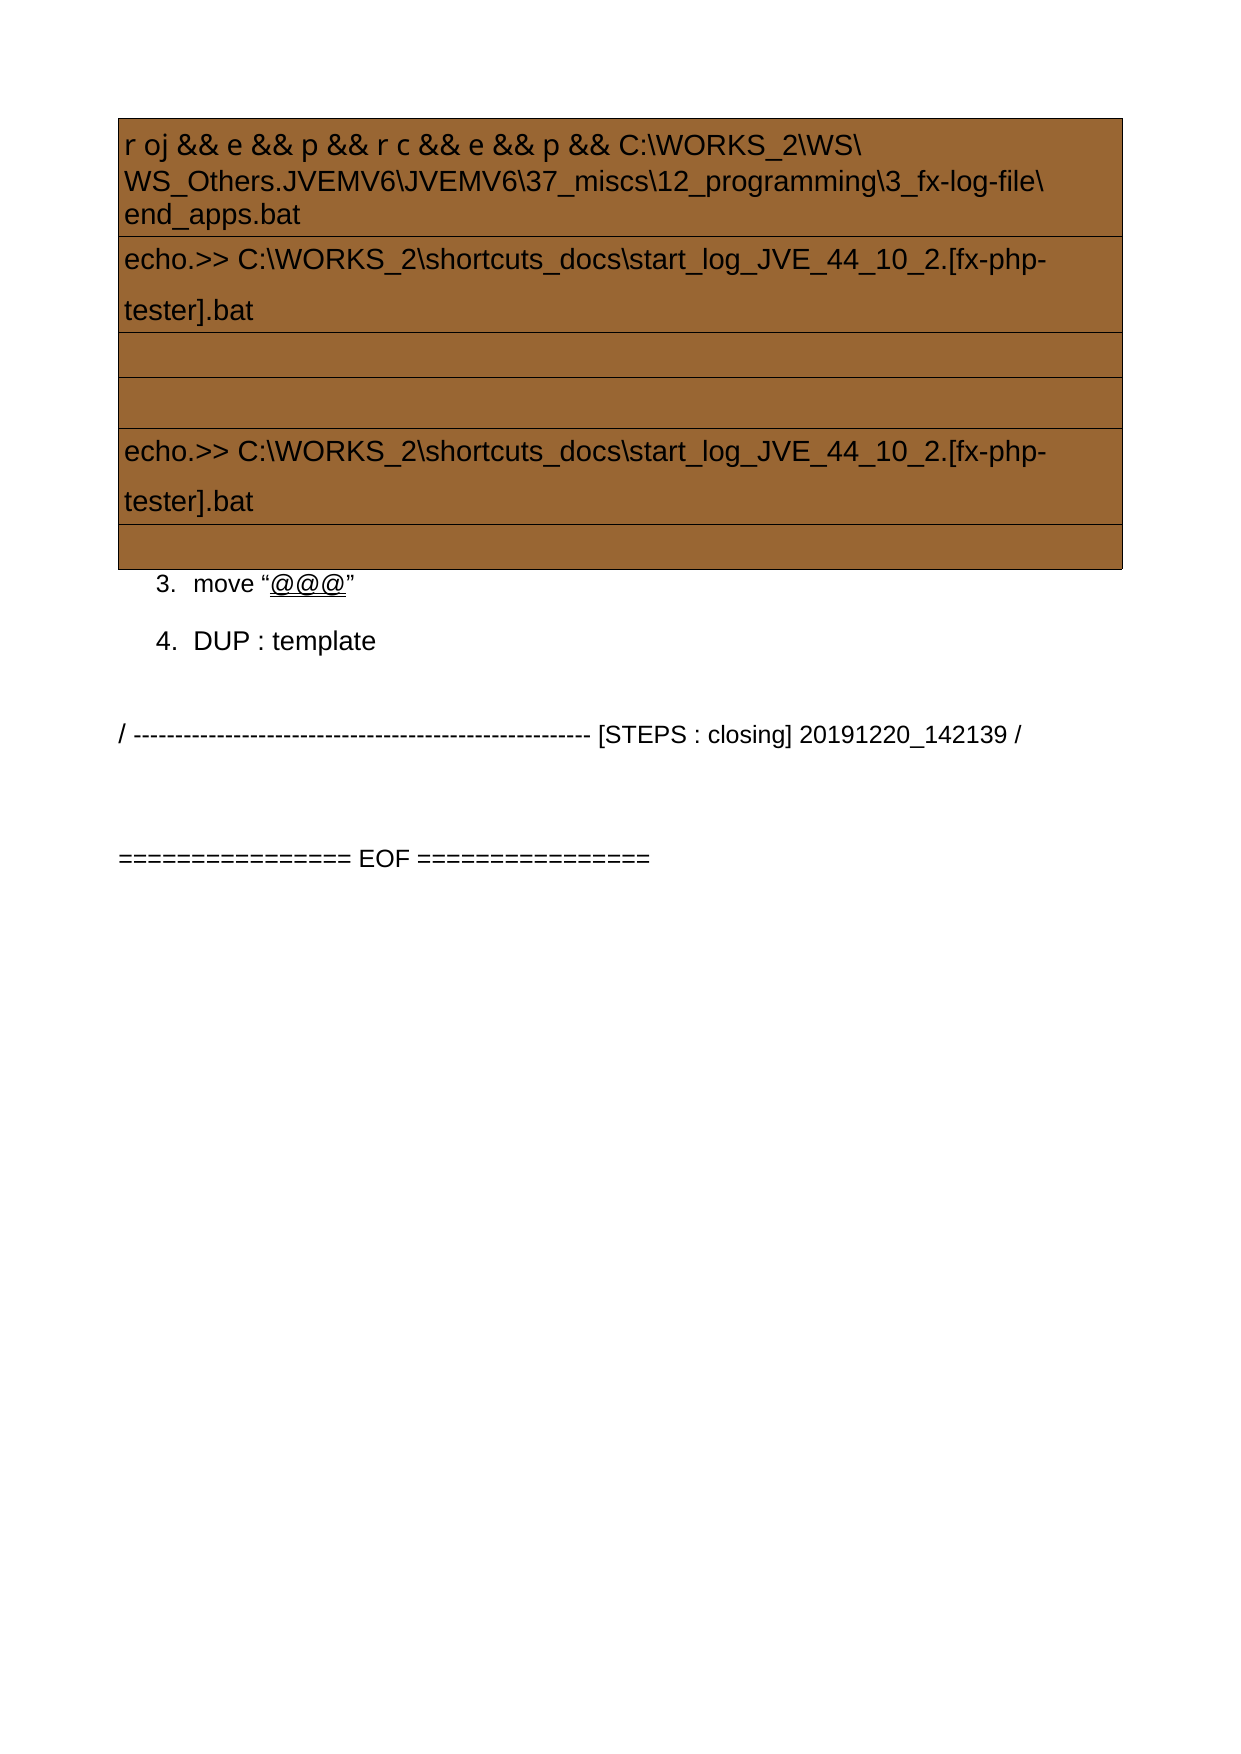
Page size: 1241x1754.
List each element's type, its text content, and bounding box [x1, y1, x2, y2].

list DUP : template [156, 624, 1122, 656]
table_cell echo.>> C:\WORKS_2\shortcuts_docs\start_log_JVE_44_10_2.[fx-php-tester].bat [119, 237, 1122, 332]
text ================ EOF ================ [118, 844, 1122, 873]
table_cell [119, 333, 1122, 377]
table_cell echo.>> C:\WORKS_2\shortcuts_docs\start_log_JVE_44_10_2.[fx-php-tester].bat [119, 429, 1122, 524]
list move “@@@” [156, 570, 1122, 598]
text / ------------------------------------------------------- [STEPS : closing] 20191220_142139 / [118, 718, 1122, 749]
table_cell [119, 378, 1122, 428]
table_cell [119, 525, 1122, 569]
table_header r oj && e && p && r c && e && p && C:\WORKS_2\WS\WS_Others.JVEMV6\JVEMV6\37_miscs\12_programming\3_fx-log-file\end_apps.bat [119, 119, 1122, 236]
